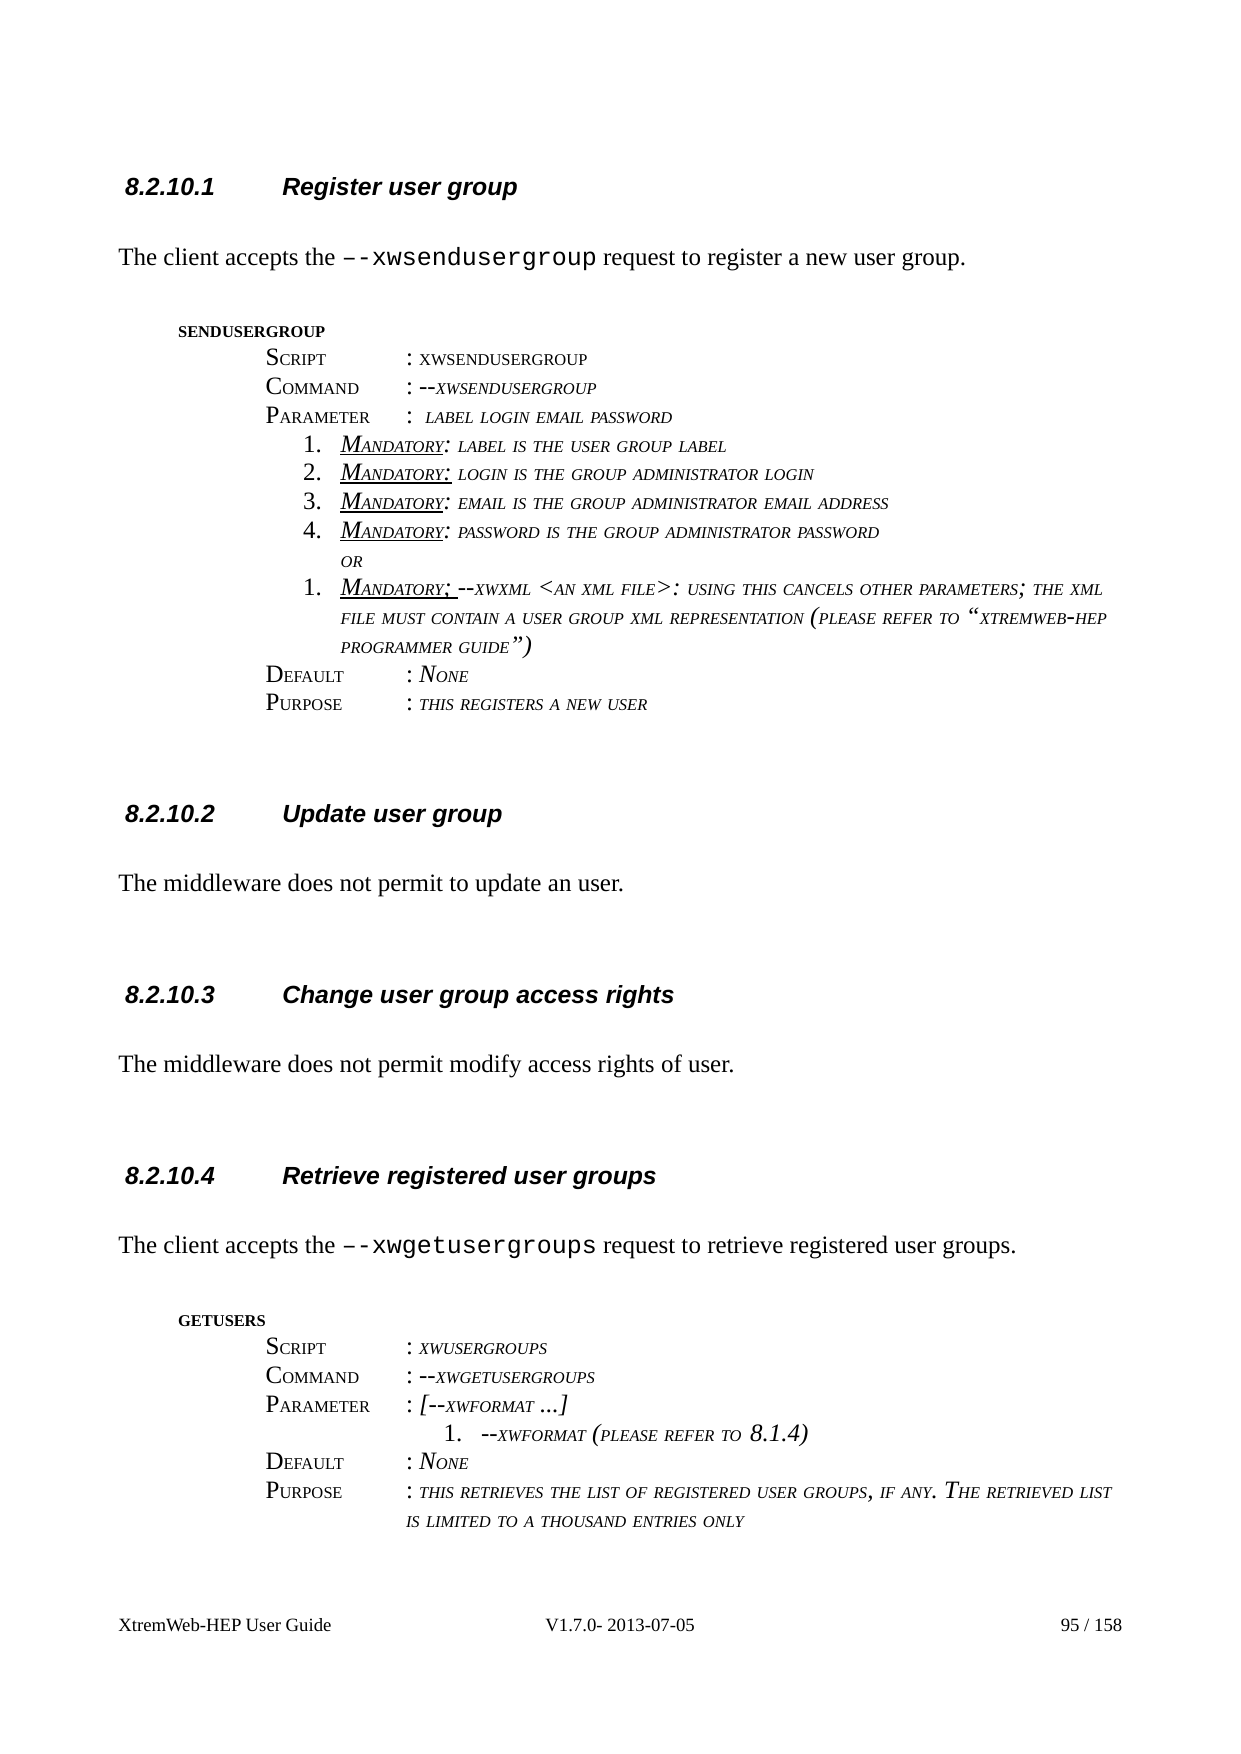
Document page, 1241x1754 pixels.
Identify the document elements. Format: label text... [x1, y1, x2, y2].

list Mandatory: email is the group administrator email address [303, 486, 1122, 515]
text Purpose : this retrieves the list of registered user groups, if any. The retrieved list is limited to a thousand entries only [265, 1475, 1122, 1533]
text The middleware does not permit modify access rights of user. [118, 1049, 1122, 1078]
text Default : None [265, 1446, 1122, 1475]
text The client accepts the –-xwsendusergroup request to register a new user group. [118, 242, 1122, 272]
list Mandatory: login is the group administrator login [303, 457, 1122, 486]
subtitle Register user group [118, 172, 1122, 200]
text getusers [178, 1303, 1122, 1331]
text Purpose : this registers a new user [265, 687, 1122, 716]
text The client accepts the –-xwgetusergroups request to retrieve registered user groups. [118, 1231, 1122, 1261]
list Mandatory: password is the group administrator password [303, 515, 1122, 544]
list Mandatory; --xwxml <an xml file>: using this cancels other parameters; the xml file must contain a user group xml representation (please refer to “xtremweb-hep programmer guide”) [303, 572, 1122, 659]
text Script : xwsendusergroup [265, 342, 1122, 371]
text Command : --xwsendusergroup [265, 371, 1122, 400]
subtitle Change user group access rights [118, 980, 1122, 1008]
subtitle Update user group [118, 799, 1122, 827]
list or [303, 544, 1122, 572]
text Command : --xwgetusergroups [265, 1360, 1122, 1389]
text Parameter : label login email password [265, 400, 1122, 429]
text Default : None [265, 659, 1122, 687]
list Mandatory: label is the user group label [303, 429, 1122, 457]
text sendusergroup [178, 314, 1122, 342]
list --xwformat (please refer to 8.1.4) [443, 1418, 1122, 1446]
text Parameter : [--xwformat ...] [265, 1389, 1122, 1418]
subtitle Retrieve registered user groups [118, 1161, 1122, 1189]
text The middleware does not permit to update an user. [118, 868, 1122, 897]
text Script : xwusergroups [265, 1331, 1122, 1360]
